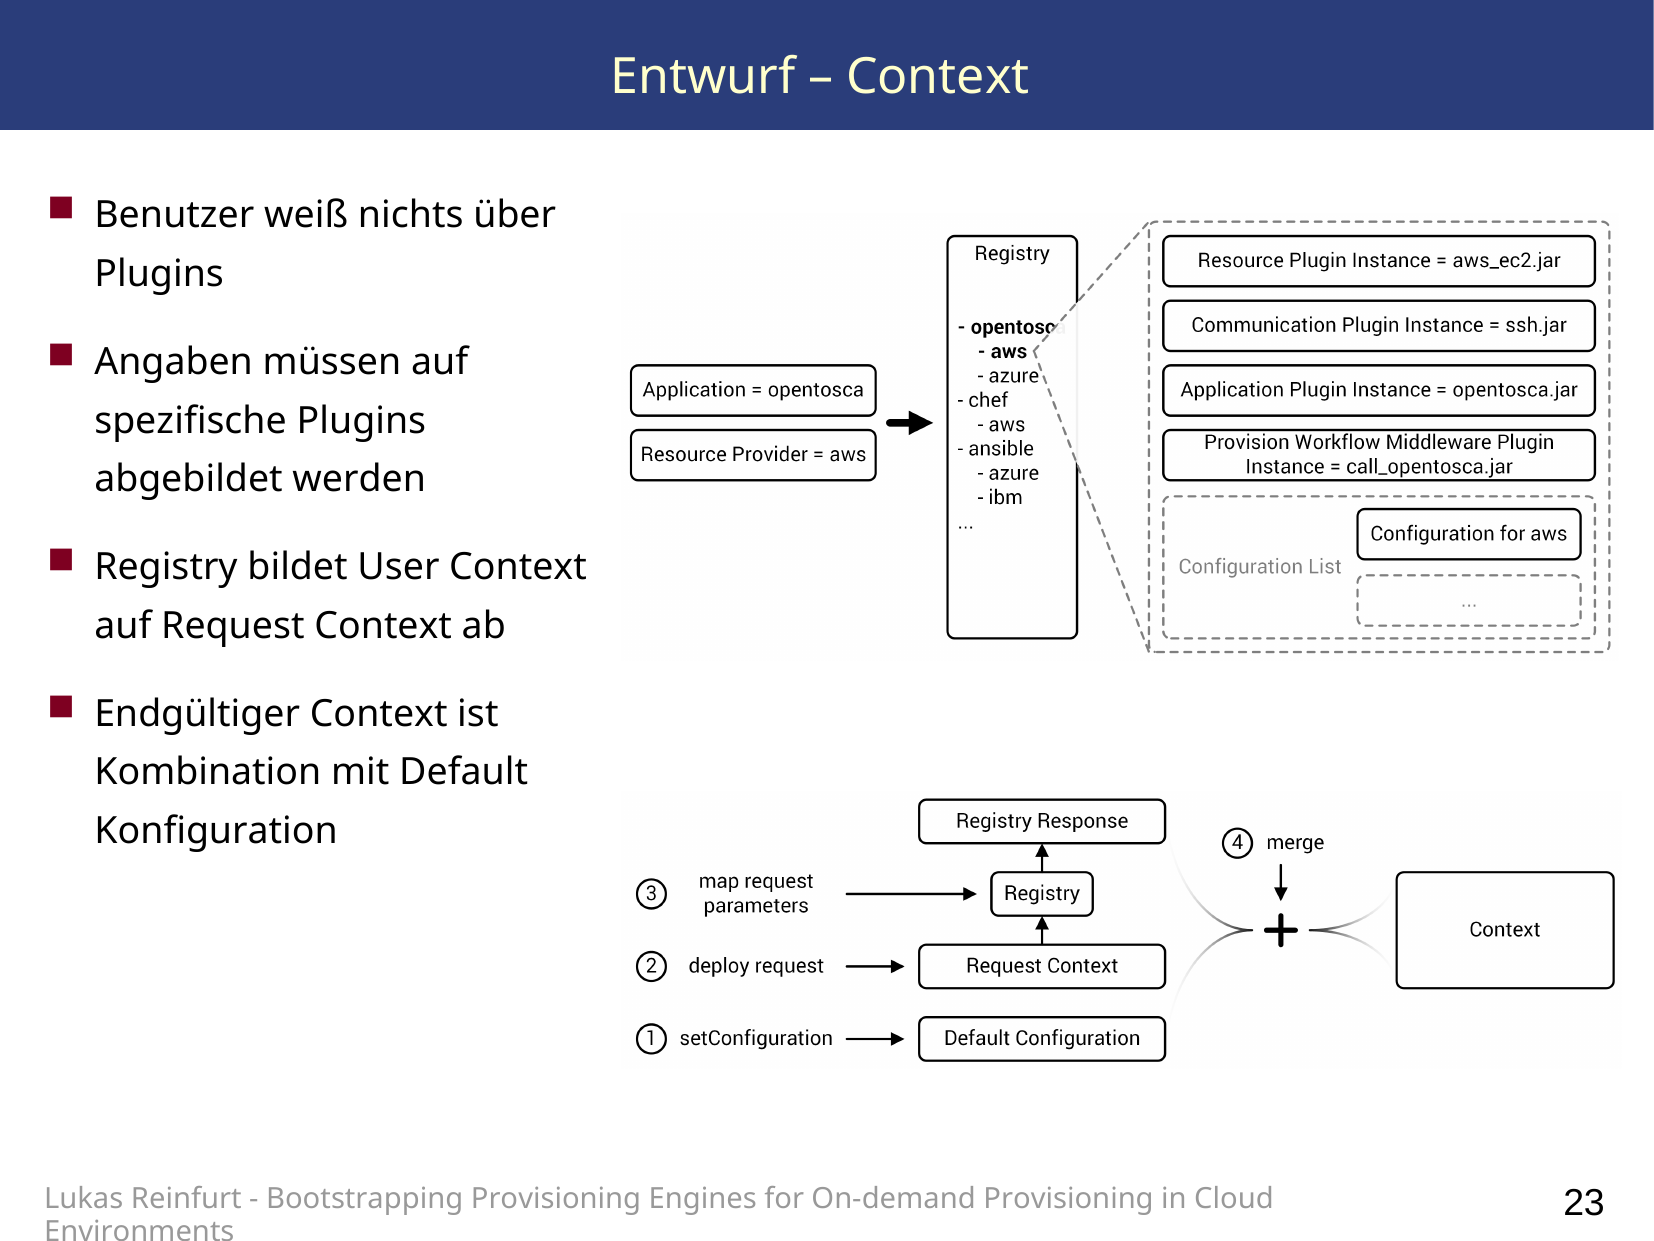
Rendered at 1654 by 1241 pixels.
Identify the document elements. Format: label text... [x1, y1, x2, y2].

title Entwurf – Context [47, 23, 1607, 119]
list Benutzer weiß nichts über Plugins Angaben müssen auf spezifische Plugins abgebildet werden Registry bildet User Context auf Request Context ab Endgültiger Context ist Kombination mit Default Konfiguration [47, 177, 603, 1146]
picture [621, 213, 1619, 661]
picture [621, 791, 1622, 1069]
